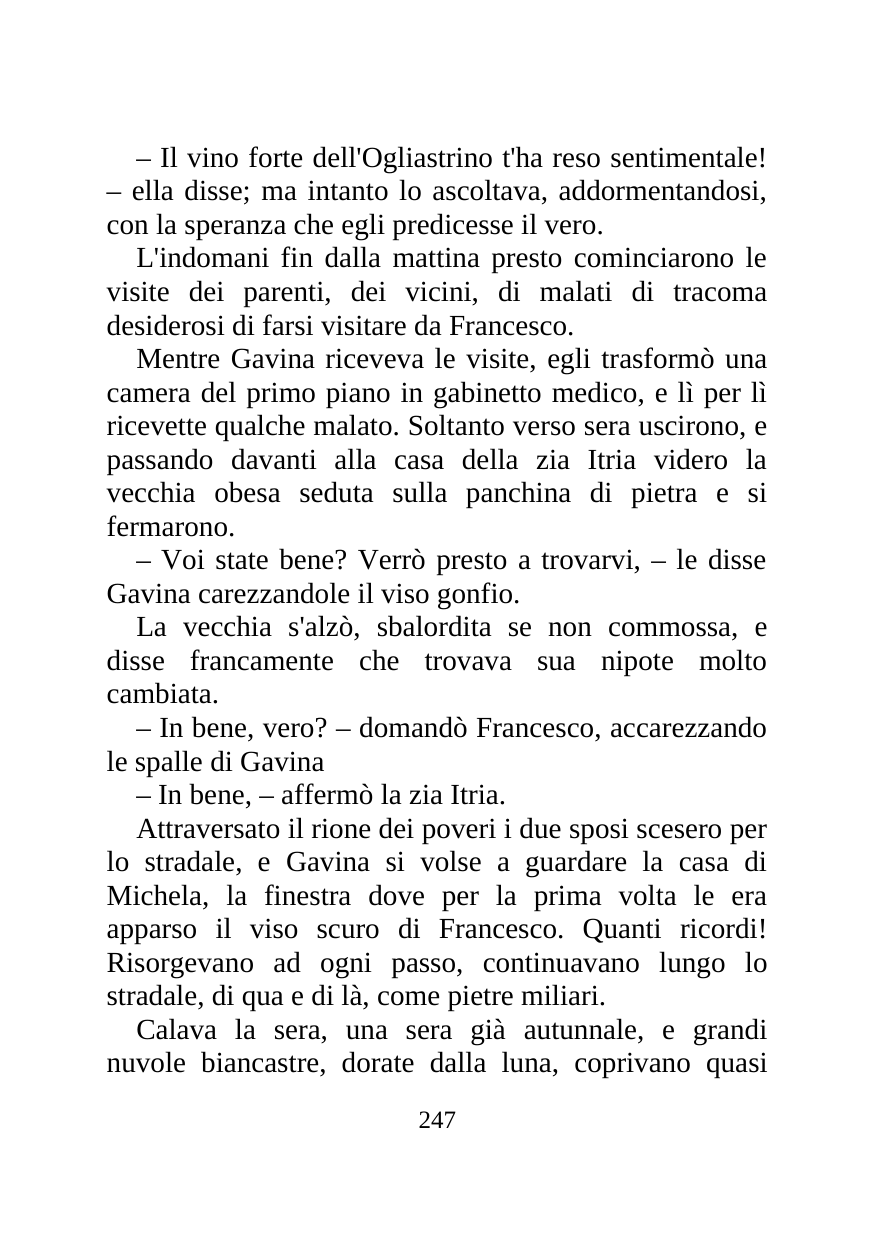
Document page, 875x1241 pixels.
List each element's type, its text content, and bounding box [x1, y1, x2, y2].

text Mentre Gavina riceveva le visite, egli trasformò una camera del primo piano in gabinetto medico, e lì per lì ricevette qualche malato. Soltanto verso sera uscirono, e passando davanti alla casa della zia Itria videro la vecchia obesa seduta sulla panchina di pietra e si fermarono. [106, 341, 768, 542]
text La vecchia s'alzò, sbalordita se non commossa, e disse francamente che trovava sua nipote molto cambiata. [106, 609, 768, 710]
text Calava la sera, una sera già autunnale, e grandi nuvole biancastre, dorate dalla luna, coprivano quasi [106, 1012, 768, 1079]
text – In bene, – affermò la zia Itria. [106, 777, 768, 811]
text L'indomani fin dalla mattina presto cominciarono le visite dei parenti, dei vicini, di malati di tracoma desiderosi di farsi visitare da Francesco. [106, 241, 768, 341]
text Attraversato il rione dei poveri i due sposi scesero per lo stradale, e Gavina si volse a guardare la casa di Michela, la finestra dove per la prima volta le era apparso il viso scuro di Francesco. Quanti ricordi! Risorgevano ad ogni passo, continuavano lungo lo stradale, di qua e di là, come pietre miliari. [106, 811, 768, 1012]
text – Voi state bene? Verrò presto a trovarvi, – le disse Gavina carezzandole il viso gonfio. [106, 542, 768, 609]
text – In bene, vero? – domandò Francesco, accarezzando le spalle di Gavina [106, 710, 768, 777]
text – Il vino forte dell'Ogliastrino t'ha reso sentimentale! – ella disse; ma intanto lo ascoltava, addormentandosi, con la speranza che egli predicesse il vero. [106, 140, 768, 241]
